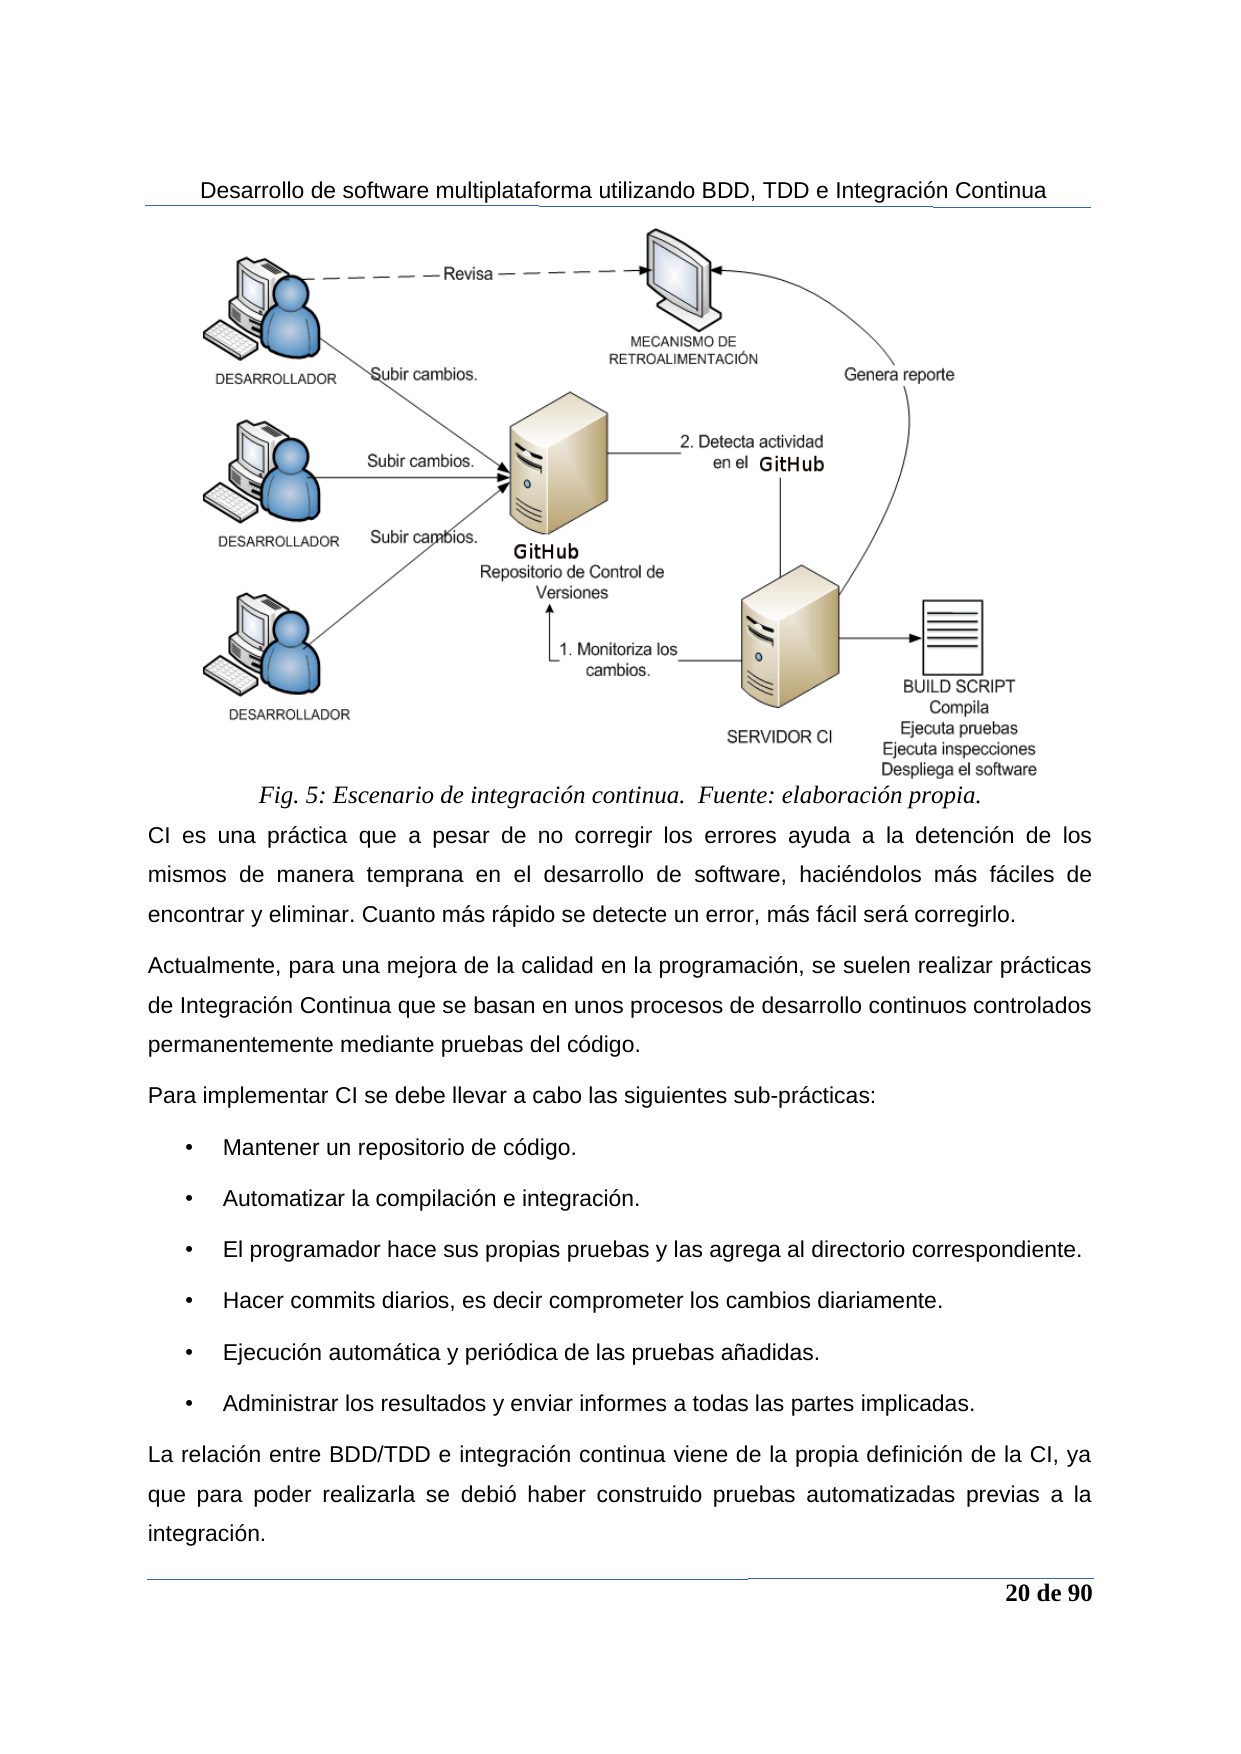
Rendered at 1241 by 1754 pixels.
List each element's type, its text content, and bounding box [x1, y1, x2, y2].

list El programador hace sus propias pruebas y las agrega al directorio correspondiente. [185, 1236, 1093, 1262]
list Ejecución automática y periódica de las pruebas añadidas. [185, 1339, 1093, 1365]
text CI es una práctica que a pesar de no corregir los errores ayuda a la detención de los mismos de manera temprana en el desarrollo de software, haciéndolos más fáciles de encontrar y eliminar. Cuanto más rápido se detecte un error, más fácil será corregirlo. [148, 777, 1093, 927]
picture [202, 228, 1038, 781]
list Hacer commits diarios, es decir comprometer los cambios diariamente. [185, 1287, 1093, 1314]
text Actualmente, para una mejora de la calidad en la programación, se suelen realizar prácticas de Integración Continua que se basan en unos procesos de desarrollo continuos controlados permanentemente mediante pruebas del código. [148, 952, 1093, 1057]
list Mantener un repositorio de código. [185, 1134, 1093, 1160]
list Administrar los resultados y enviar informes a todas las partes implicadas. [185, 1390, 1093, 1416]
text Para implementar CI se debe llevar a cabo las siguientes sub-prácticas: [148, 1082, 1093, 1109]
text La relación entre BDD/TDD e integración continua viene de la propia definición de la CI, ya que para poder realizarla se debió haber construido pruebas automatizadas previas a la integración. [148, 1441, 1093, 1546]
list Automatizar la compilación e integración. [185, 1185, 1093, 1211]
text Fig. 5: Escenario de integración continua. Fuente: elaboración propia. [194, 777, 1046, 809]
